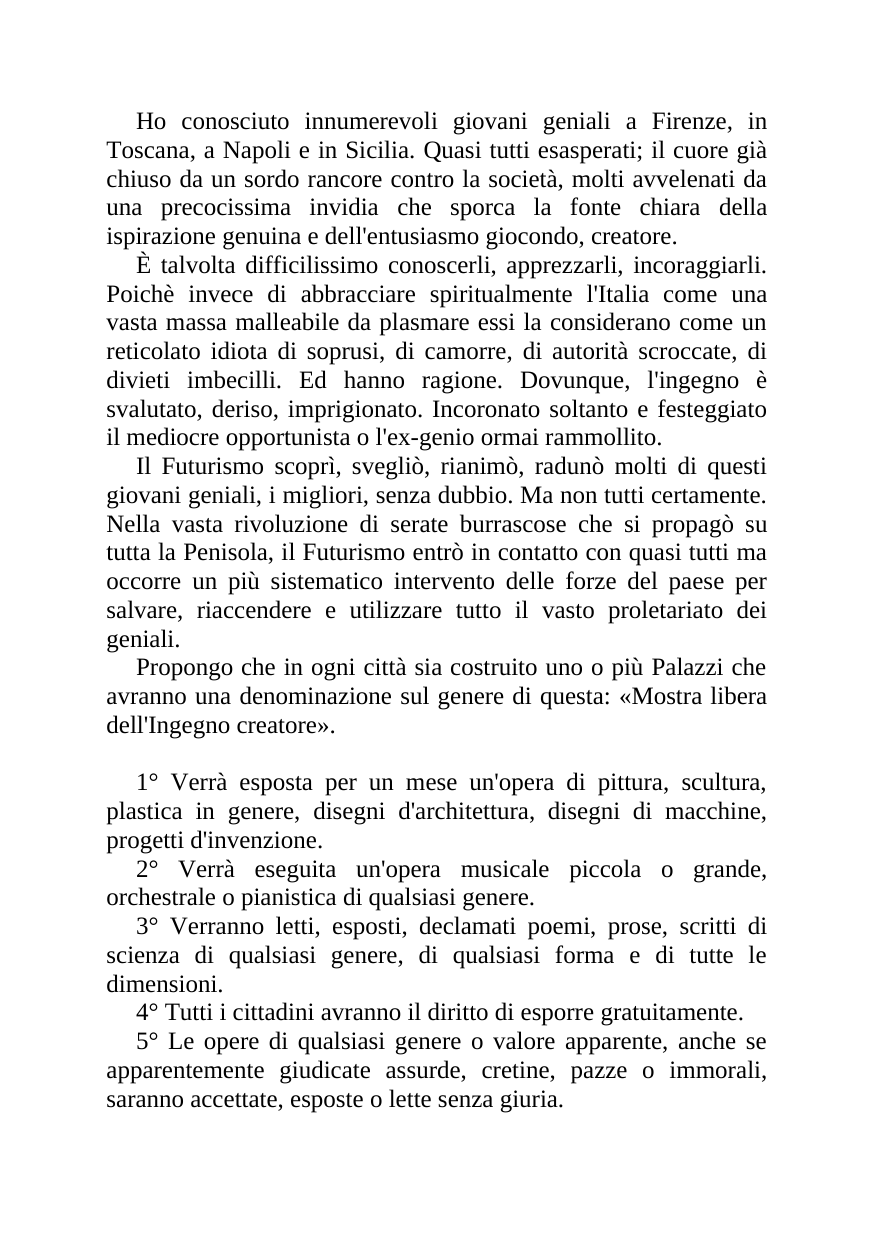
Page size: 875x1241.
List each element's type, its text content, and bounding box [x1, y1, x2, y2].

text Propongo che in ogni città sia costruito uno o più Palazzi che avranno una denominazione sul genere di questa: «Mostra libera dell'Ingegno creatore». [106, 652, 768, 739]
text 1° Verrà esposta per un mese un'opera di pittura, scultura, plastica in genere, disegni d'architettura, disegni di macchine, progetti d'invenzione. [106, 767, 768, 854]
text 5° Le opere di qualsiasi genere o valore apparente, anche se apparentemente giudicate assurde, cretine, pazze o immorali, saranno accettate, esposte o lette senza giuria. [106, 1026, 768, 1112]
text 2° Verrà eseguita un'opera musicale piccola o grande, orchestrale o pianistica di qualsiasi genere. [106, 854, 768, 911]
text Ho conosciuto innumerevoli giovani geniali a Firenze, in Toscana, a Napoli e in Sicilia. Quasi tutti esasperati; il cuore già chiuso da un sordo rancore contro la società, molti avvelenati da una precocissima invidia che sporca la fonte chiara della ispirazione genuina e dell'entusiasmo giocondo, creatore. [106, 106, 768, 250]
text 3° Verranno letti, esposti, declamati poemi, prose, scritti di scienza di qualsiasi genere, di qualsiasi forma e di tutte le dimensioni. [106, 911, 768, 997]
text Il Futurismo scoprì, svegliò, rianimò, radunò molti di questi giovani geniali, i migliori, senza dubbio. Ma non tutti certamente. Nella vasta rivoluzione di serate burrascose che si propagò su tutta la Penisola, il Futurismo entrò in contatto con quasi tutti ma occorre un più sistematico intervento delle forze del paese per salvare, riaccendere e utilizzare tutto il vasto proletariato dei geniali. [106, 451, 768, 652]
text 4° Tutti i cittadini avranno il diritto di esporre gratuitamente. [106, 997, 768, 1026]
text È talvolta difficilissimo conoscerli, apprezzarli, incoraggiarli. Poichè invece di abbracciare spiritualmente l'Italia come una vasta massa malleabile da plasmare essi la considerano come un reticolato idiota di soprusi, di camorre, di autorità scroccate, di divieti imbecilli. Ed hanno ragione. Dovunque, l'ingegno è svalutato, deriso, imprigionato. Incoronato soltanto e festeggiato il mediocre opportunista o l'ex-genio ormai rammollito. [106, 250, 768, 451]
